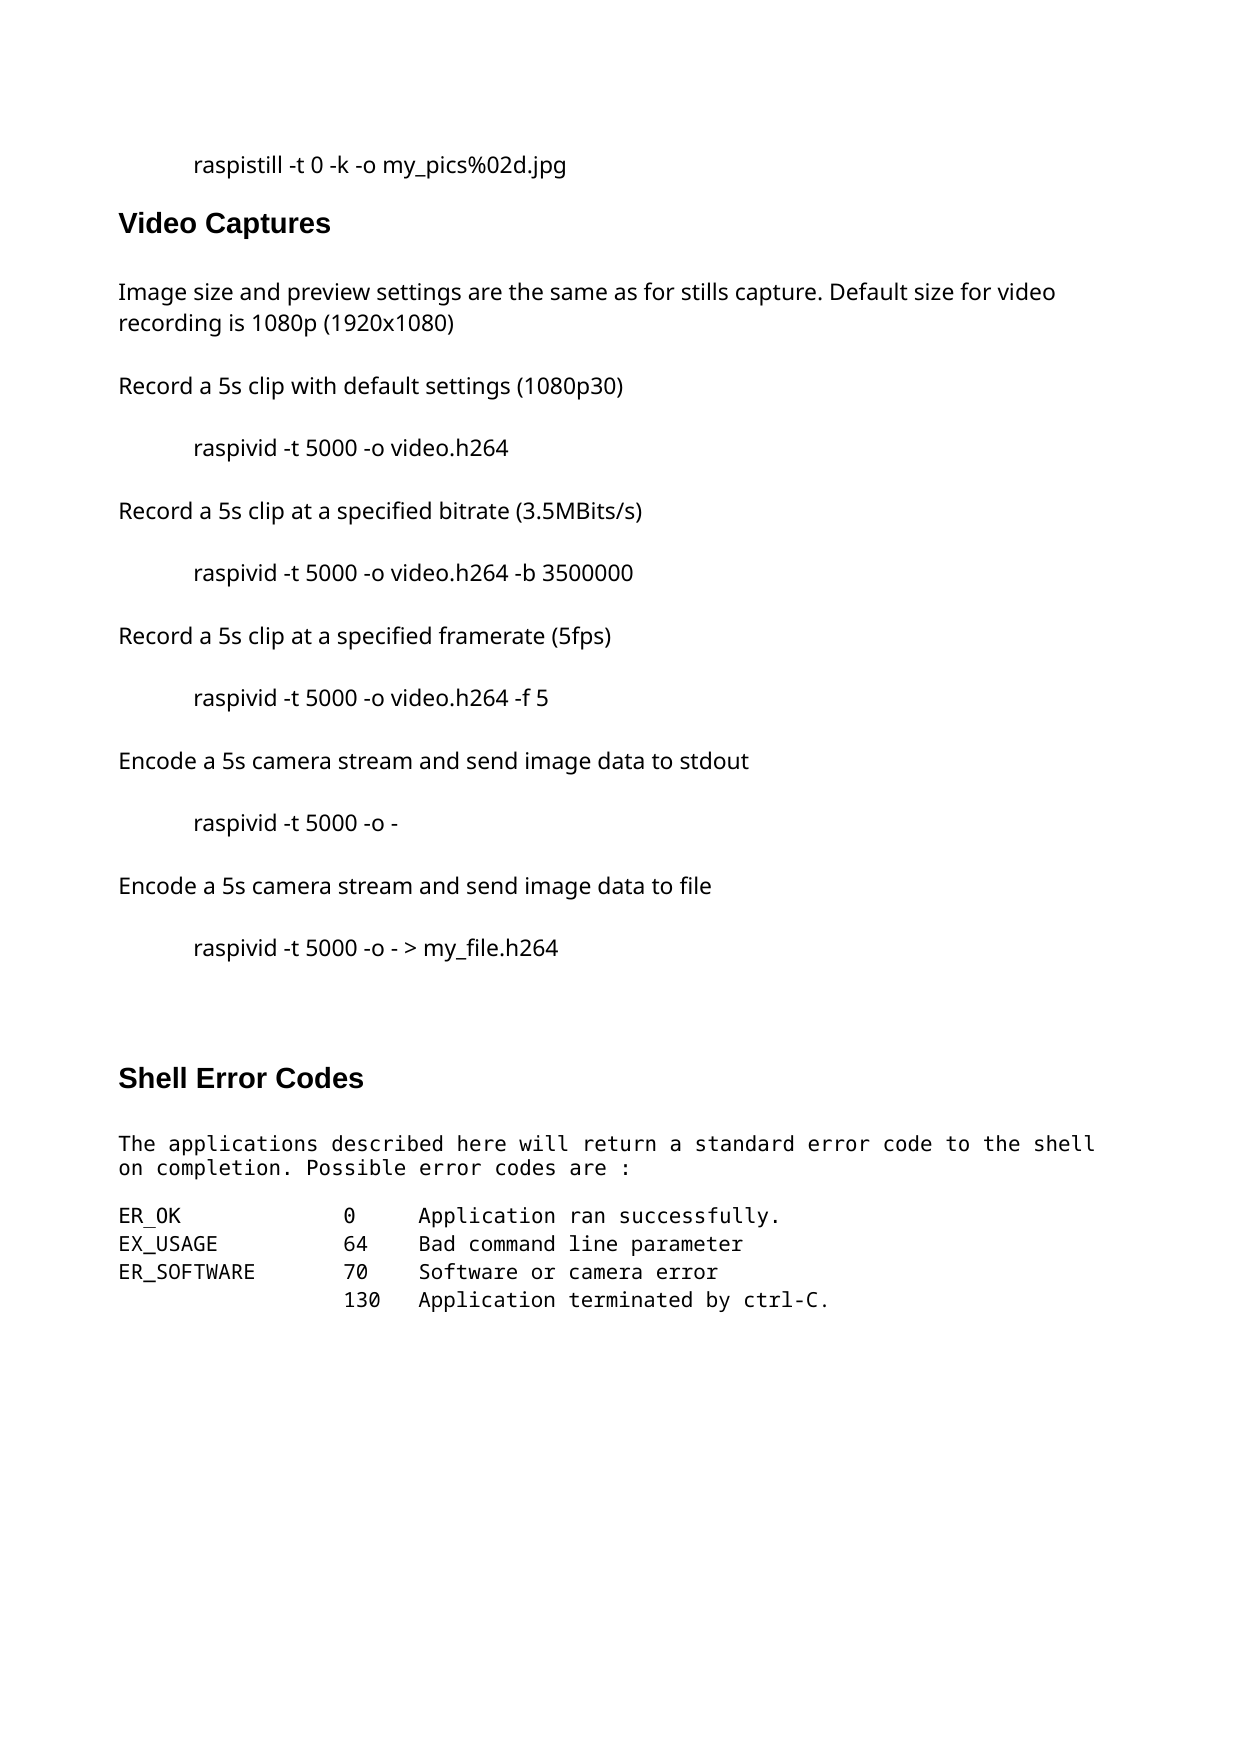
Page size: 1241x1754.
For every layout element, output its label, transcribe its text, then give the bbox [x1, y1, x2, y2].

text raspistill -t 0 -k -o my_pics%02d.jpg [118, 149, 1122, 181]
text ER_OK 0 Application ran successfully. [118, 1204, 1122, 1229]
text raspivid -t 5000 -o video.h264 -f 5 [118, 682, 1122, 713]
text raspivid -t 5000 -o - > my_file.h264 [118, 932, 1122, 963]
text ER_SOFTWARE 70 Software or camera error [118, 1257, 1122, 1286]
text raspivid -t 5000 -o - [118, 807, 1122, 838]
subtitle Video Captures [118, 206, 1122, 239]
text The applications described here will return a standard error code to the shell on completion. Possible error codes are : [118, 1132, 1122, 1180]
text Record a 5s clip at a specified bitrate (3.5MBits/s) [118, 495, 1122, 526]
text raspivid -t 5000 -o video.h264 [118, 432, 1122, 463]
text Encode a 5s camera stream and send image data to stdout [118, 745, 1122, 776]
text Image size and preview settings are the same as for stills capture. Default size for video recording is 1080p (1920x1080) [118, 276, 1122, 338]
text raspivid -t 5000 -o video.h264 -b 3500000 [118, 557, 1122, 588]
text Record a 5s clip at a specified framerate (5fps) [118, 620, 1122, 651]
text 130 Application terminated by ctrl-C. [118, 1286, 1122, 1314]
text Record a 5s clip with default settings (1080p30) [118, 370, 1122, 401]
text Encode a 5s camera stream and send image data to file [118, 870, 1122, 901]
text EX_USAGE 64 Bad command line parameter [118, 1229, 1122, 1257]
subtitle Shell Error Codes [118, 1061, 1122, 1095]
